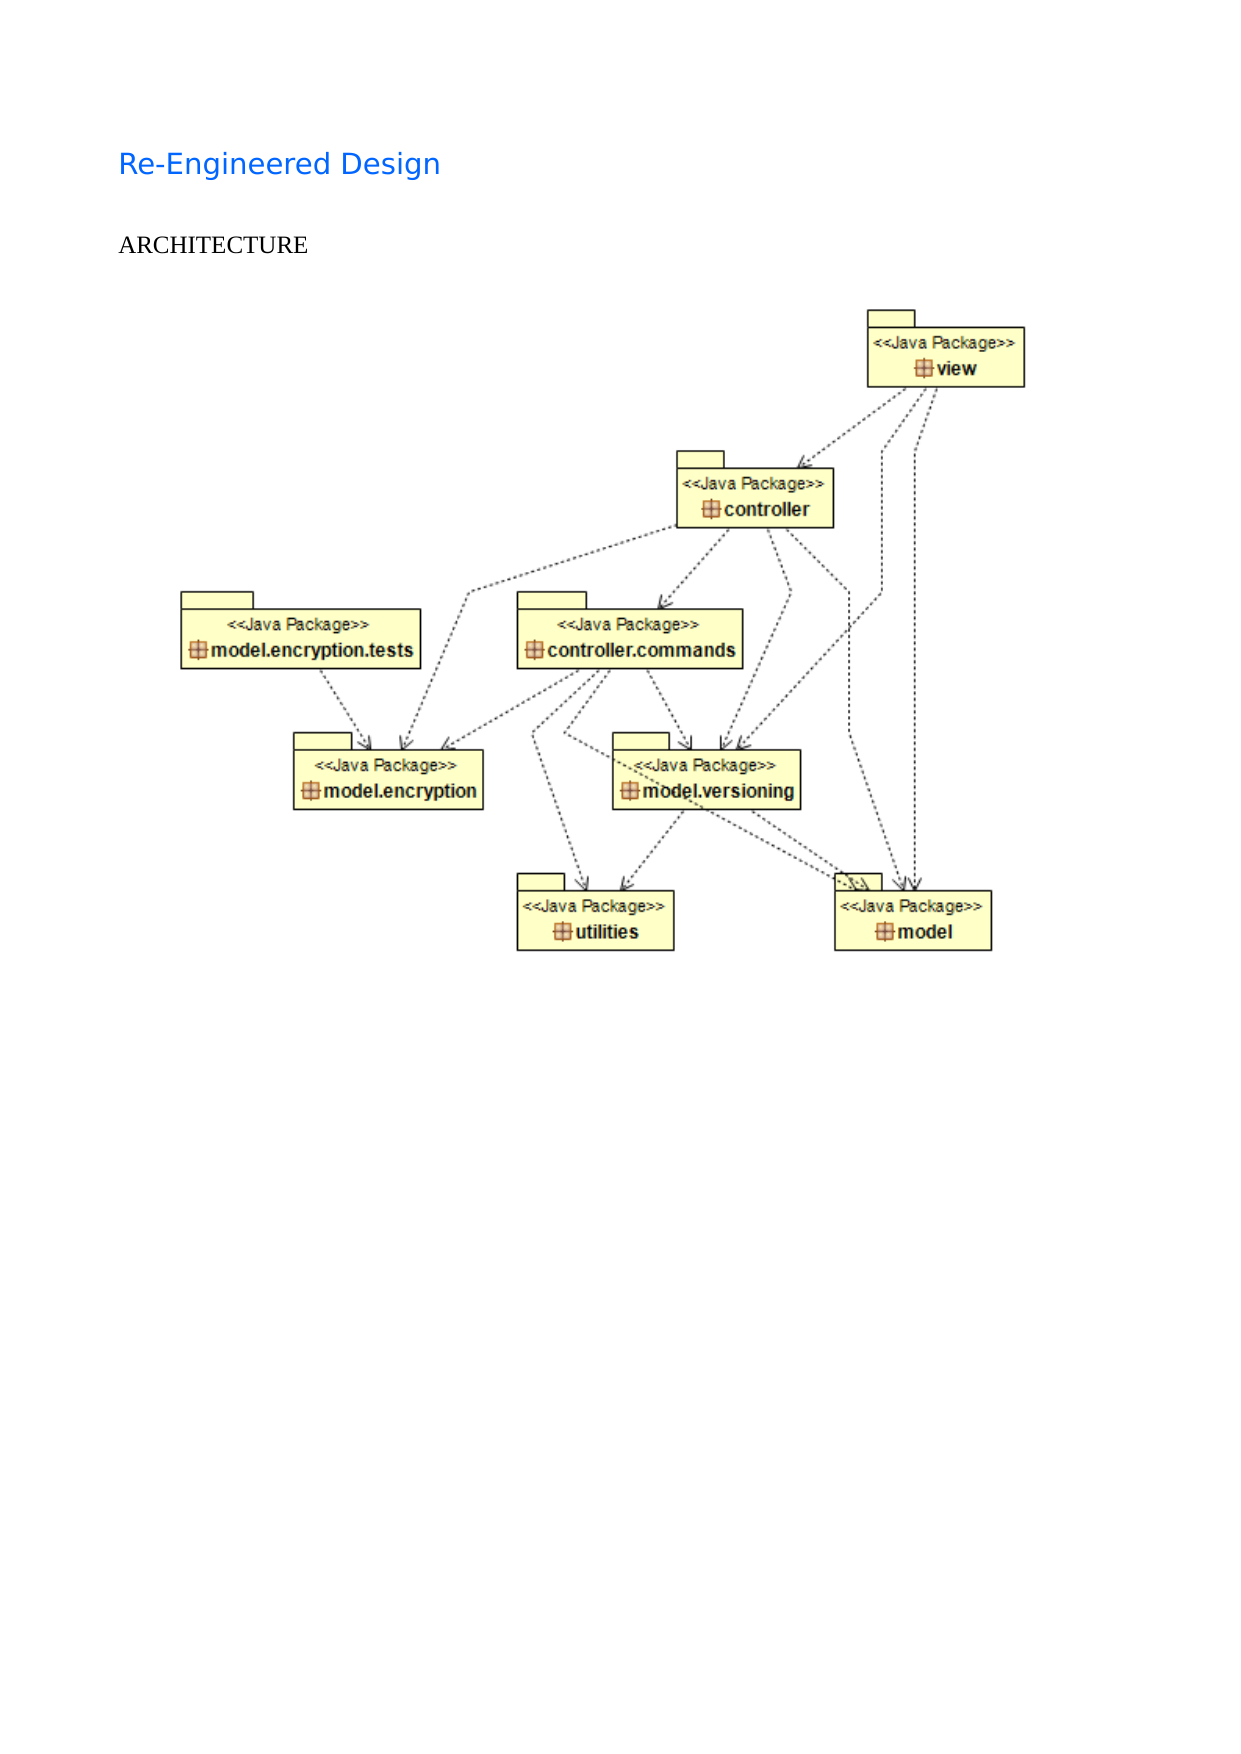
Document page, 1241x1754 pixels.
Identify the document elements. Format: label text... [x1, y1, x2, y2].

text Re-Engineered Design [118, 147, 1122, 181]
picture [176, 305, 1030, 956]
text ARCHITECTURE [118, 230, 1122, 259]
